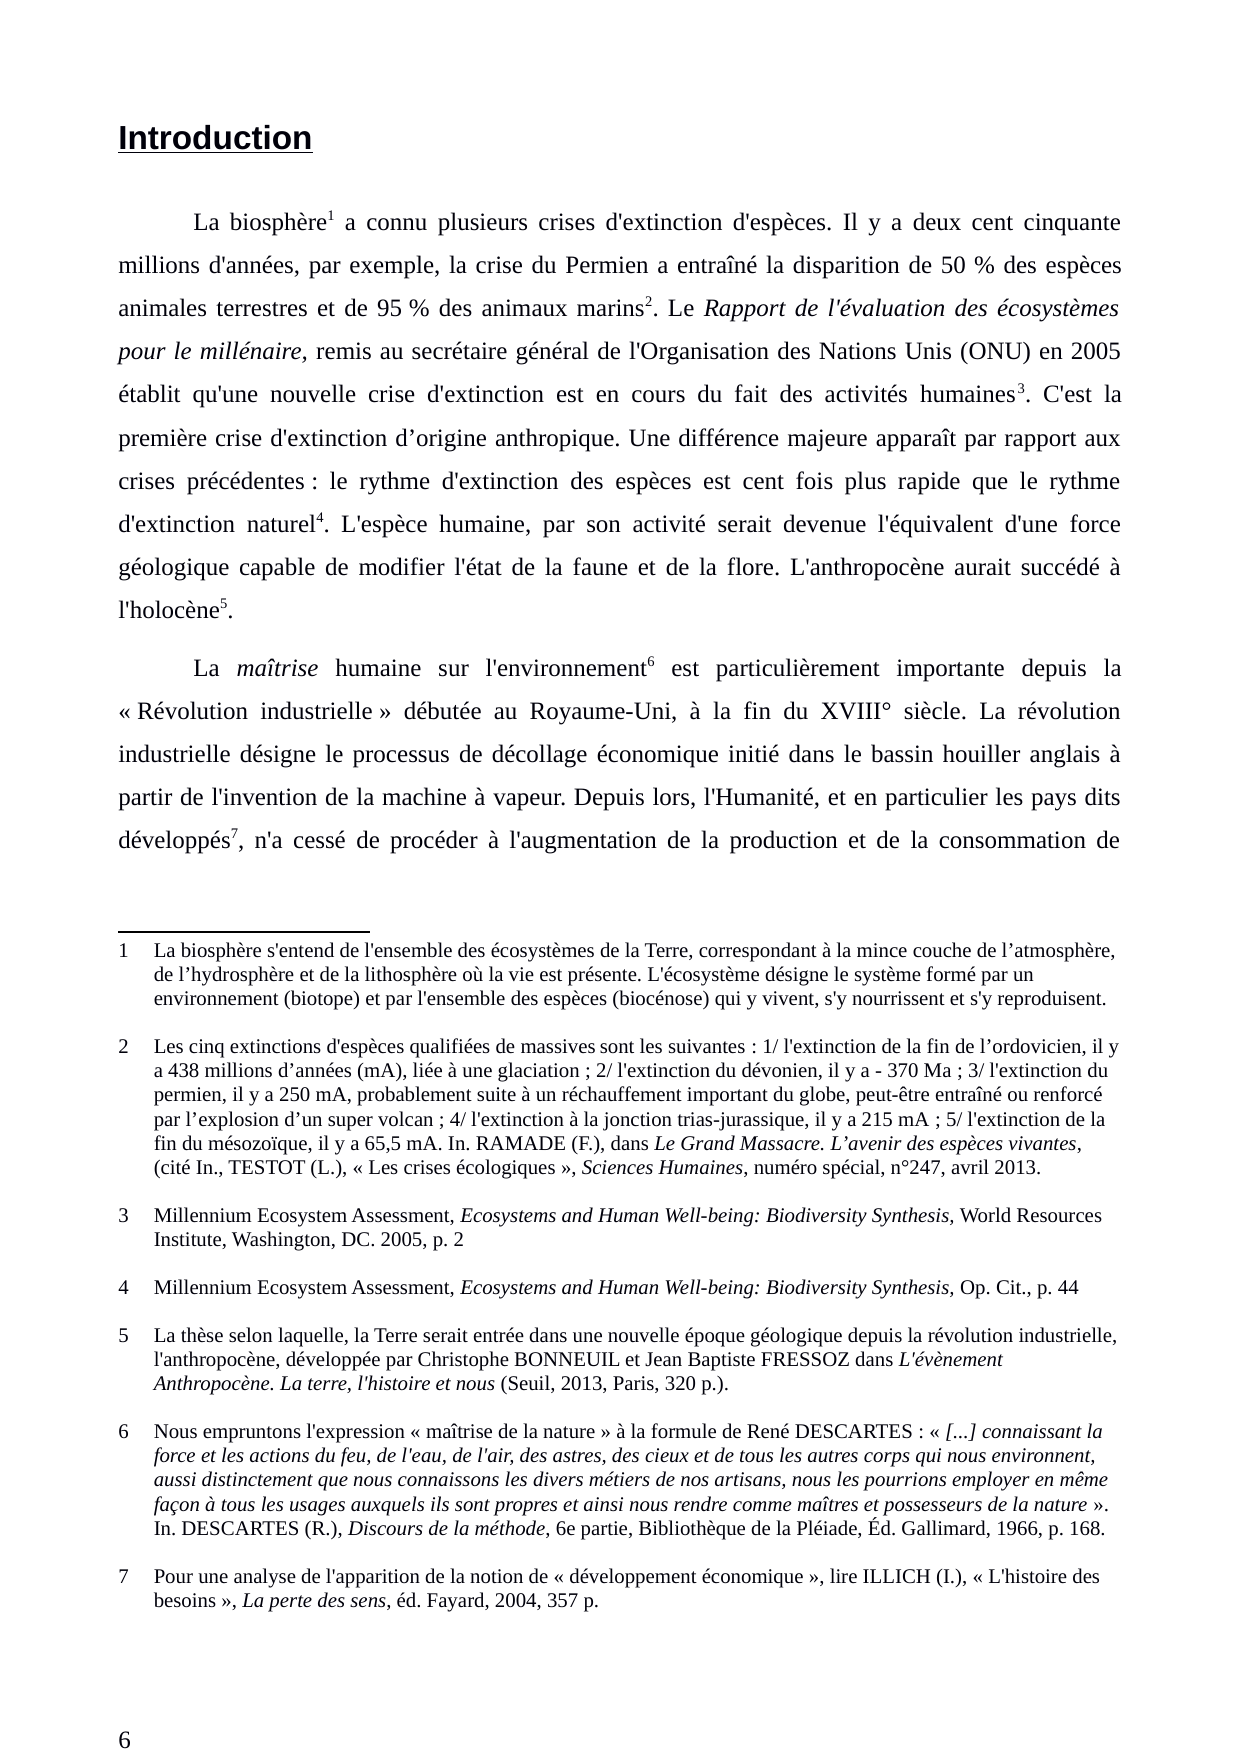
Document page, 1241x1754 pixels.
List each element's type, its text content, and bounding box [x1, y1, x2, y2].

text La biosphère a connu plusieurs crises d'extinction d'espèces. Il y a deux cent cinquante millions d'années, par exemple, la crise du Permien a entraîné la disparition de 50 % des espèces animales terrestres et de 95 % des animaux marins. Le Rapport de l'évaluation des écosystèmes pour le millénaire, remis au secrétaire général de l'Organisation des Nations Unis (ONU) en 2005 établit qu'une nouvelle crise d'extinction est en cours du fait des activités humaines. C'est la première crise d'extinction d’origine anthropique. Une différence majeure apparaît par rapport aux crises précédentes : le rythme d'extinction des espèces est cent fois plus rapide que le rythme d'extinction naturel. L'espèce humaine, par son activité serait devenue l'équivalent d'une force géologique capable de modifier l'état de la faune et de la flore. L'anthropocène aurait succédé à l'holocène. [118, 190, 1122, 624]
text La biosphère s'entend de l'ensemble des écosystèmes de la Terre, correspondant à la mince couche de l’atmosphère, de l’hydrosphère et de la lithosphère où la vie est présente. L'écosystème désigne le système formé par un environnement (biotope) et par l'ensemble des espèces (biocénose) qui y vivent, s'y nourrissent et s'y reproduisent. [118, 938, 1122, 1010]
text La maîtrise humaine sur l'environnement est particulièrement importante depuis la « Révolution industrielle » débutée au Royaume-Uni, à la fin du XVIII° siècle. La révolution industrielle désigne le processus de décollage économique initié dans le bassin houiller anglais à partir de l'invention de la machine à vapeur. Depuis lors, l'Humanité, et en particulier les pays dits développés, n'a cessé de procéder à l'augmentation de la production et de la consommation de [118, 653, 1122, 854]
text Introduction [118, 118, 1122, 157]
text Les cinq extinctions d'espèces qualifiées de massives sont les suivantes : 1/ l'extinction de la fin de l’ordovicien, il y a 438 millions d’années (mA), liée à une glaciation ; 2/ l'extinction du dévonien, il y a - 370 Ma ; 3/ l'extinction du permien, il y a 250 mA, probablement suite à un réchauffement important du globe, peut-être entraîné ou renforcé par l’explosion d’un super volcan ; 4/ l'extinction à la jonction trias-jurassique, il y a 215 mA ; 5/ l'extinction de la fin du mésozoïque, il y a 65,5 mA. In. RAMADE (F.), dans Le Grand Massacre. L’avenir des espèces vivantes, (cité In., TESTOT (L.), « Les crises écologiques », Sciences Humaines, numéro spécial, n°247, avril 2013. [118, 1034, 1122, 1179]
text Pour une analyse de l'apparition de la notion de « développement économique », lire ILLICH (I.), « L'histoire des besoins », La perte des sens, éd. Fayard, 2004, 357 p. [118, 1564, 1122, 1612]
text La thèse selon laquelle, la Terre serait entrée dans une nouvelle époque géologique depuis la révolution industrielle, l'anthropocène, développée par Christophe BONNEUIL et Jean Baptiste FRESSOZ dans L'évènement Anthropocène. La terre, l'histoire et nous (Seuil, 2013, Paris, 320 p.). [118, 1323, 1122, 1395]
text Millennium Ecosystem Assessment, Ecosystems and Human Well-being: Biodiversity Synthesis, World Resources Institute, Washington, DC. 2005, p. 2 [118, 1203, 1122, 1251]
text Nous empruntons l'expression « maîtrise de la nature » à la formule de René DESCARTES : « [...] connaissant la force et les actions du feu, de l'eau, de l'air, des astres, des cieux et de tous les autres corps qui nous environnent, aussi distinctement que nous connaissons les divers métiers de nos artisans, nous les pourrions employer en même façon à tous les usages auxquels ils sont propres et ainsi nous rendre comme maîtres et possesseurs de la nature ». In. DESCARTES (R.), Discours de la méthode, 6e partie, Bibliothèque de la Pléiade, Éd. Gallimard, 1966, p. 168. [118, 1419, 1122, 1539]
text Millennium Ecosystem Assessment, Ecosystems and Human Well-being: Biodiversity Synthesis, Op. Cit., p. 44 [118, 1275, 1122, 1299]
